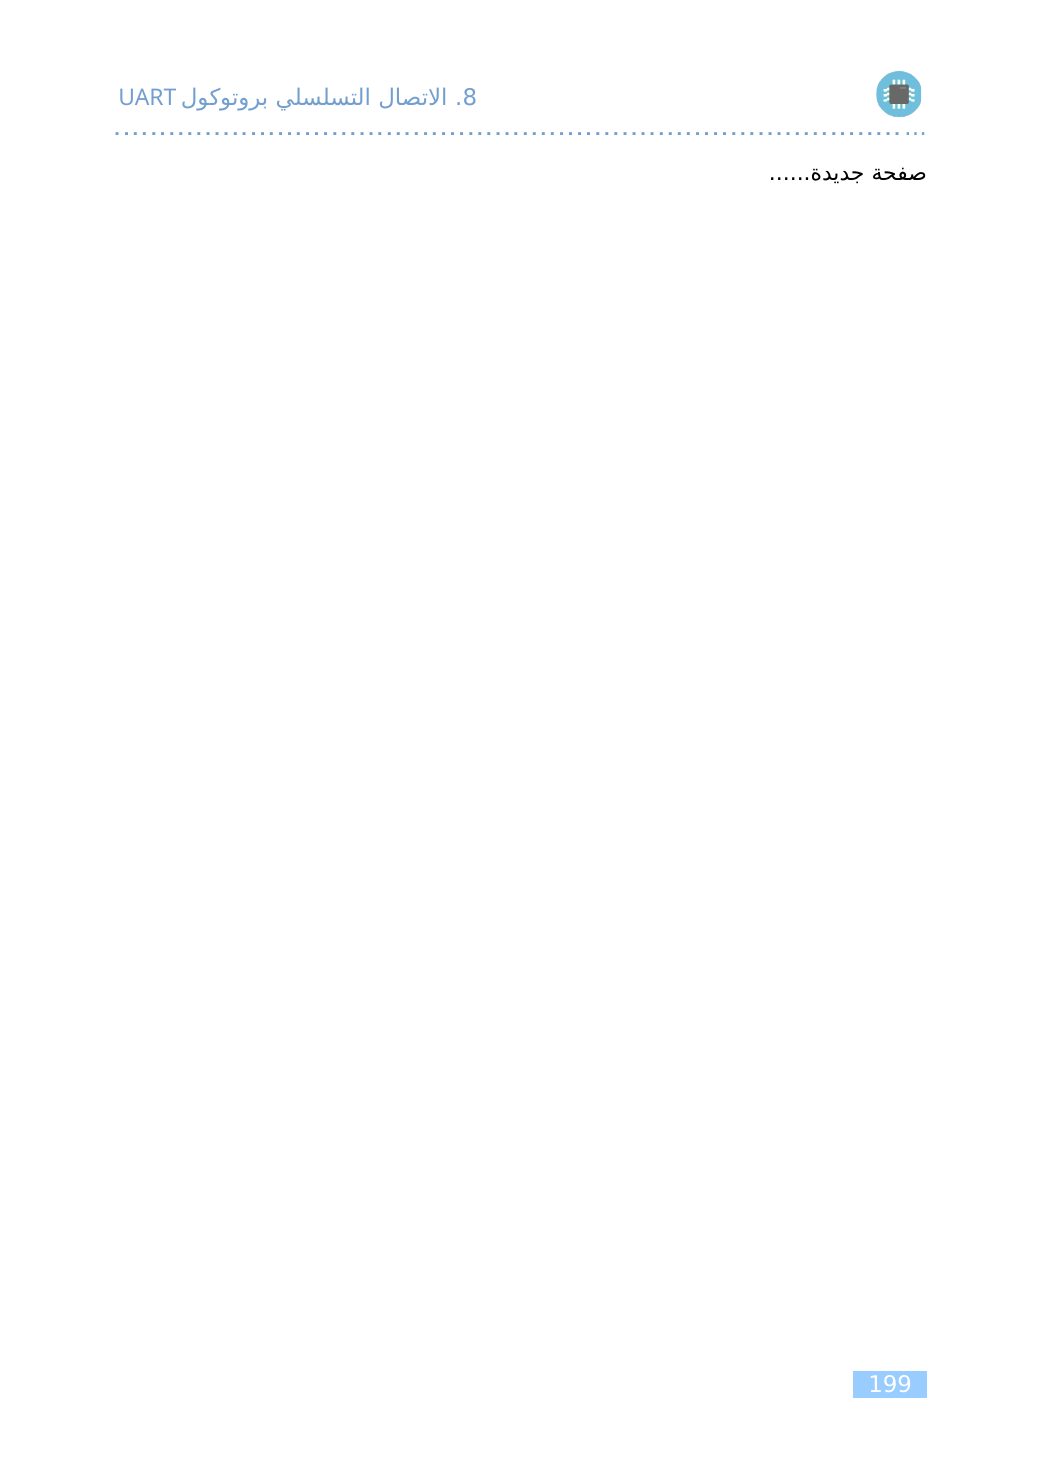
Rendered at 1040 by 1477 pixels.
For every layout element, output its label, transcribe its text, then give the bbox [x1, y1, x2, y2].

picture [876, 71, 922, 117]
text صفحة جديدة...... [112, 160, 927, 185]
